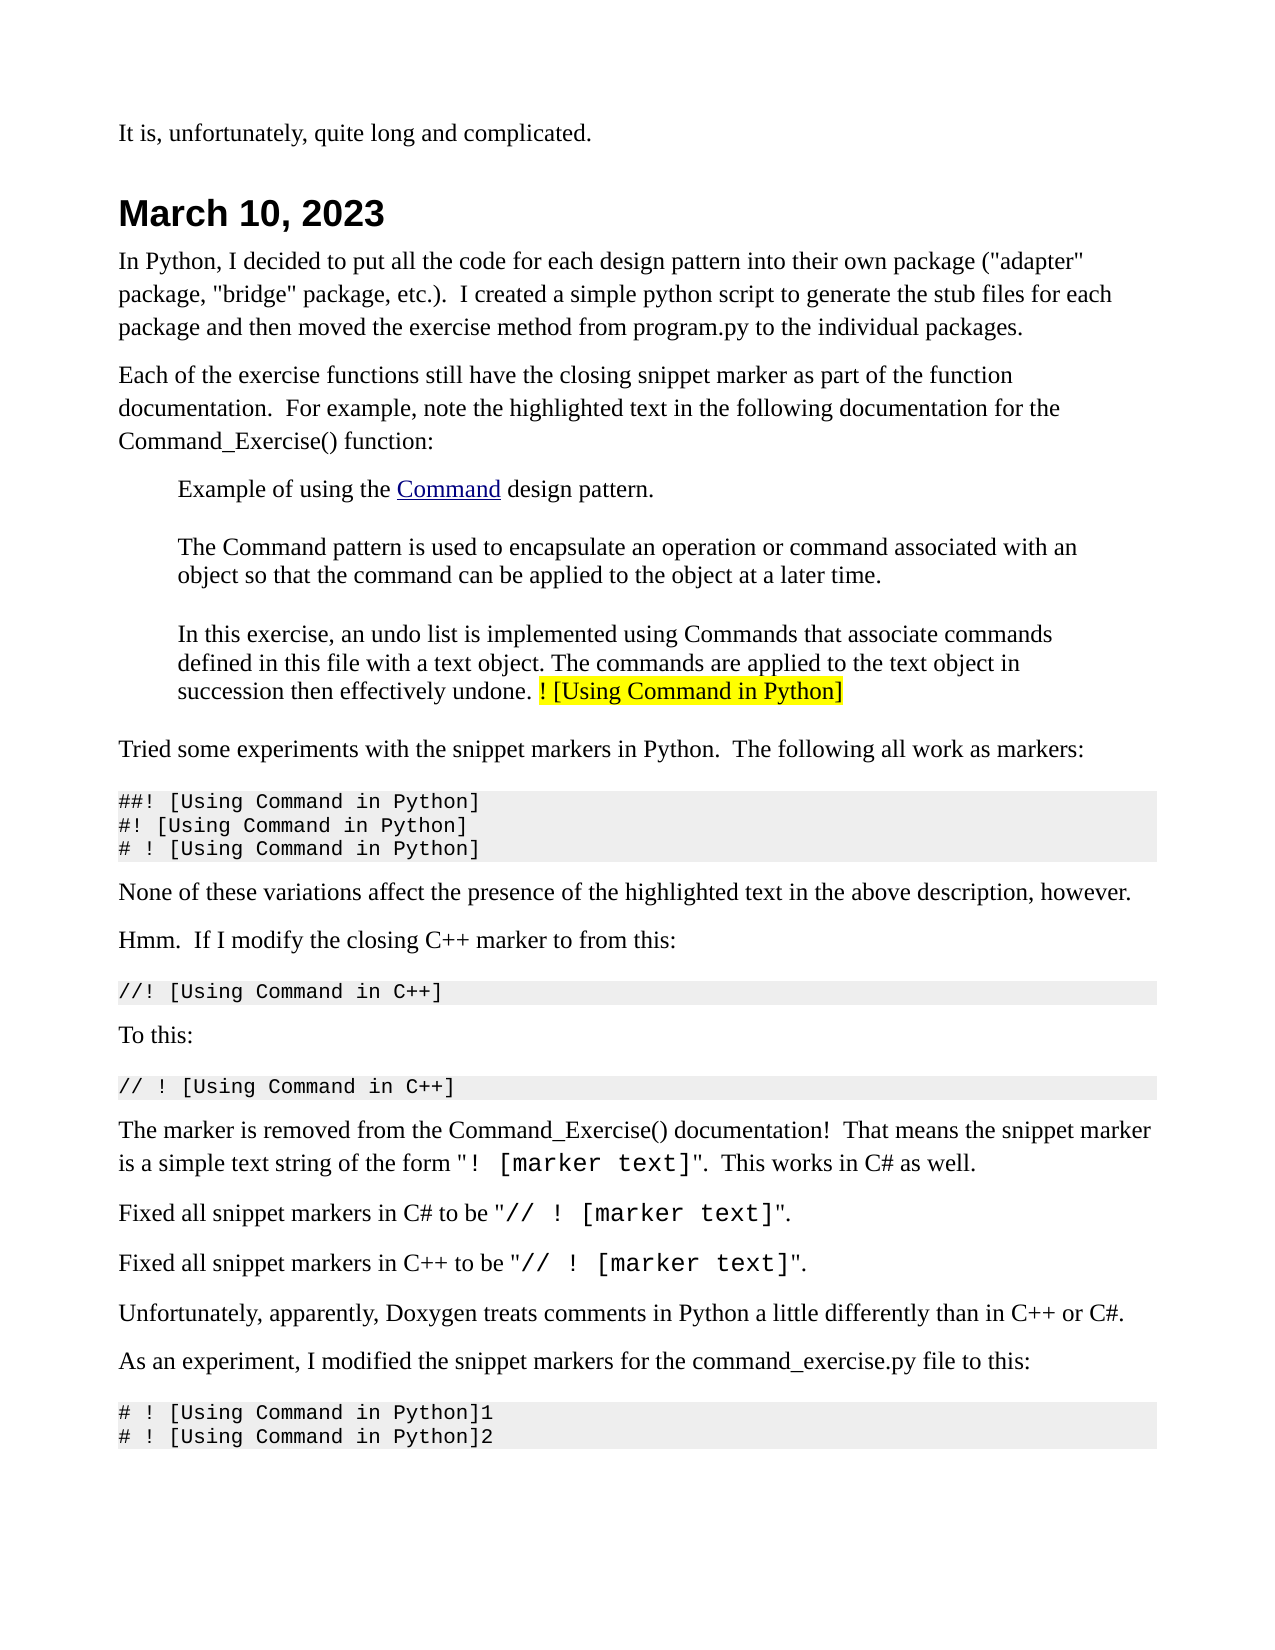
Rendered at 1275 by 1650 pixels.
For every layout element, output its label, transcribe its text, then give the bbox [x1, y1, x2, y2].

text #! [Using Command in Python] [118, 815, 1157, 838]
text // ! [Using Command in C++] [118, 1076, 1157, 1100]
text The Command pattern is used to encapsulate an operation or command associated with an object so that the command can be applied to the object at a later time. [177, 532, 1098, 589]
subtitle March 10, 2023 [118, 191, 1157, 234]
text As an experiment, I modified the snippet markers for the command_exercise.py file to this: [118, 1346, 1157, 1374]
text # ! [Using Command in Python]1 [118, 1402, 1157, 1426]
text Each of the exercise functions still have the closing snippet marker as part of the function documentation. For example, note the highlighted text in the following documentation for the Command_Exercise() function: [118, 360, 1157, 455]
text Fixed all snippet markers in C++ to be "// ! [marker text]". [118, 1248, 1157, 1279]
text Unfortunately, apparently, Doxygen treats comments in Python a little differently than in C++ or C#. [118, 1298, 1157, 1327]
text # ! [Using Command in Python]2 [118, 1426, 1157, 1449]
text To this: [118, 1020, 1157, 1049]
text None of these variations affect the presence of the highlighted text in the above description, however. [118, 877, 1157, 906]
text It is, unfortunately, quite long and complicated. [118, 118, 1157, 147]
text The marker is removed from the Command_Exercise() documentation! That means the snippet marker is a simple text string of the form "! [marker text]". This works in C# as well. [118, 1115, 1157, 1179]
text Example of using the Command design pattern. [177, 474, 1098, 502]
text # ! [Using Command in Python] [118, 838, 1157, 862]
text In this exercise, an undo list is implemented using Commands that associate commands defined in this file with a text object. The commands are applied to the text object in succession then effectively undone. ! [Using Command in Python] [177, 619, 1098, 705]
text ##! [Using Command in Python] [118, 791, 1157, 815]
text //! [Using Command in C++] [118, 981, 1157, 1005]
text In Python, I decided to put all the code for each design pattern into their own package ("adapter" package, "bridge" package, etc.). I created a simple python script to generate the stub files for each package and then moved the exercise method from program.py to the individual packages. [118, 246, 1157, 341]
text Tried some experiments with the snippet markers in Python. The following all work as markers: [118, 734, 1157, 763]
text Fixed all snippet markers in C# to be "// ! [marker text]". [118, 1198, 1157, 1229]
text Hmm. If I modify the closing C++ marker to from this: [118, 925, 1157, 953]
